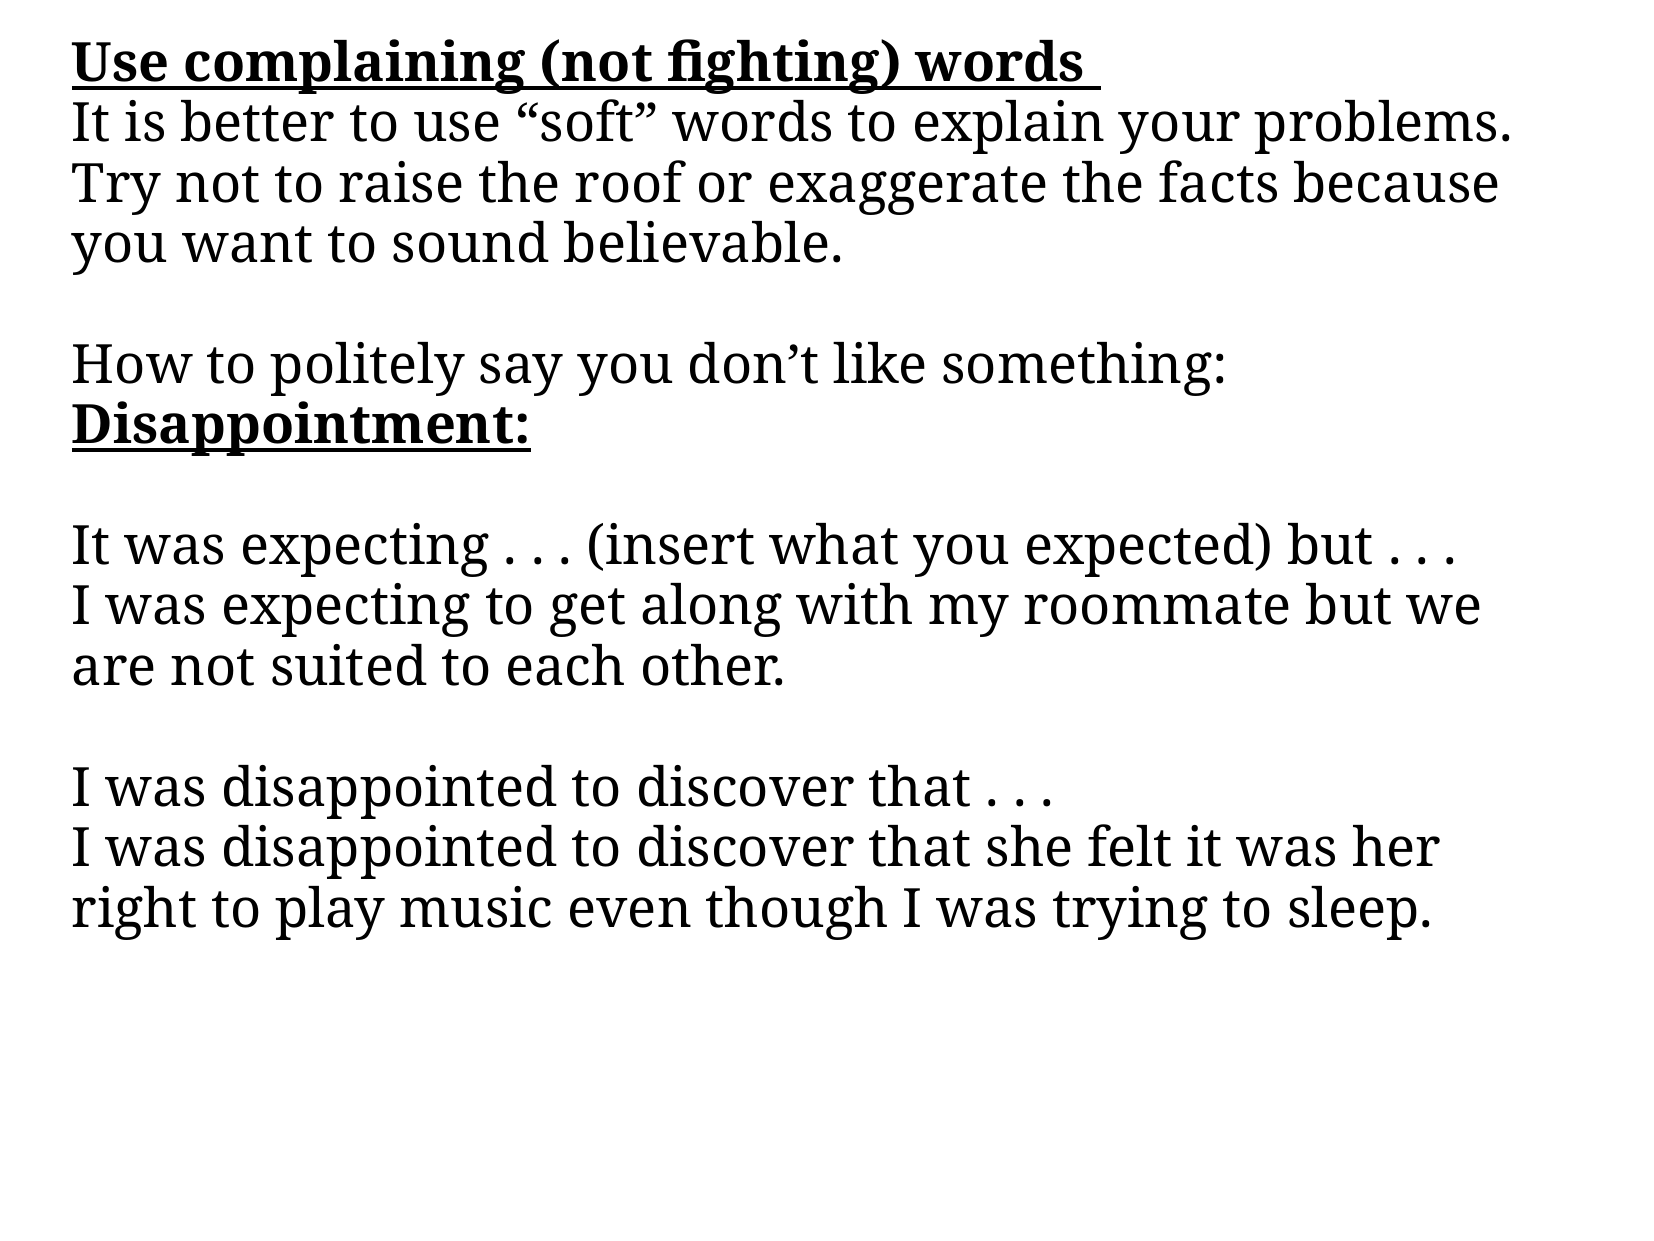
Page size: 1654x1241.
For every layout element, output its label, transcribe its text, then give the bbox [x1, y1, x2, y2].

text_box Use complaining (not fighting) words It is better to use “soft” words to explain your problems. Try not to raise the roof or exaggerate the facts because you want to sound believable. How to politely say you don’t like something: Disappointment: It was expecting . . . (insert what you expected) but . . . I was expecting to get along with my roommate but we are not suited to each other. I was disappointed to discover that . . . I was disappointed to discover that she felt it was her right to play music even though I was trying to sleep. [71, 31, 1560, 1140]
